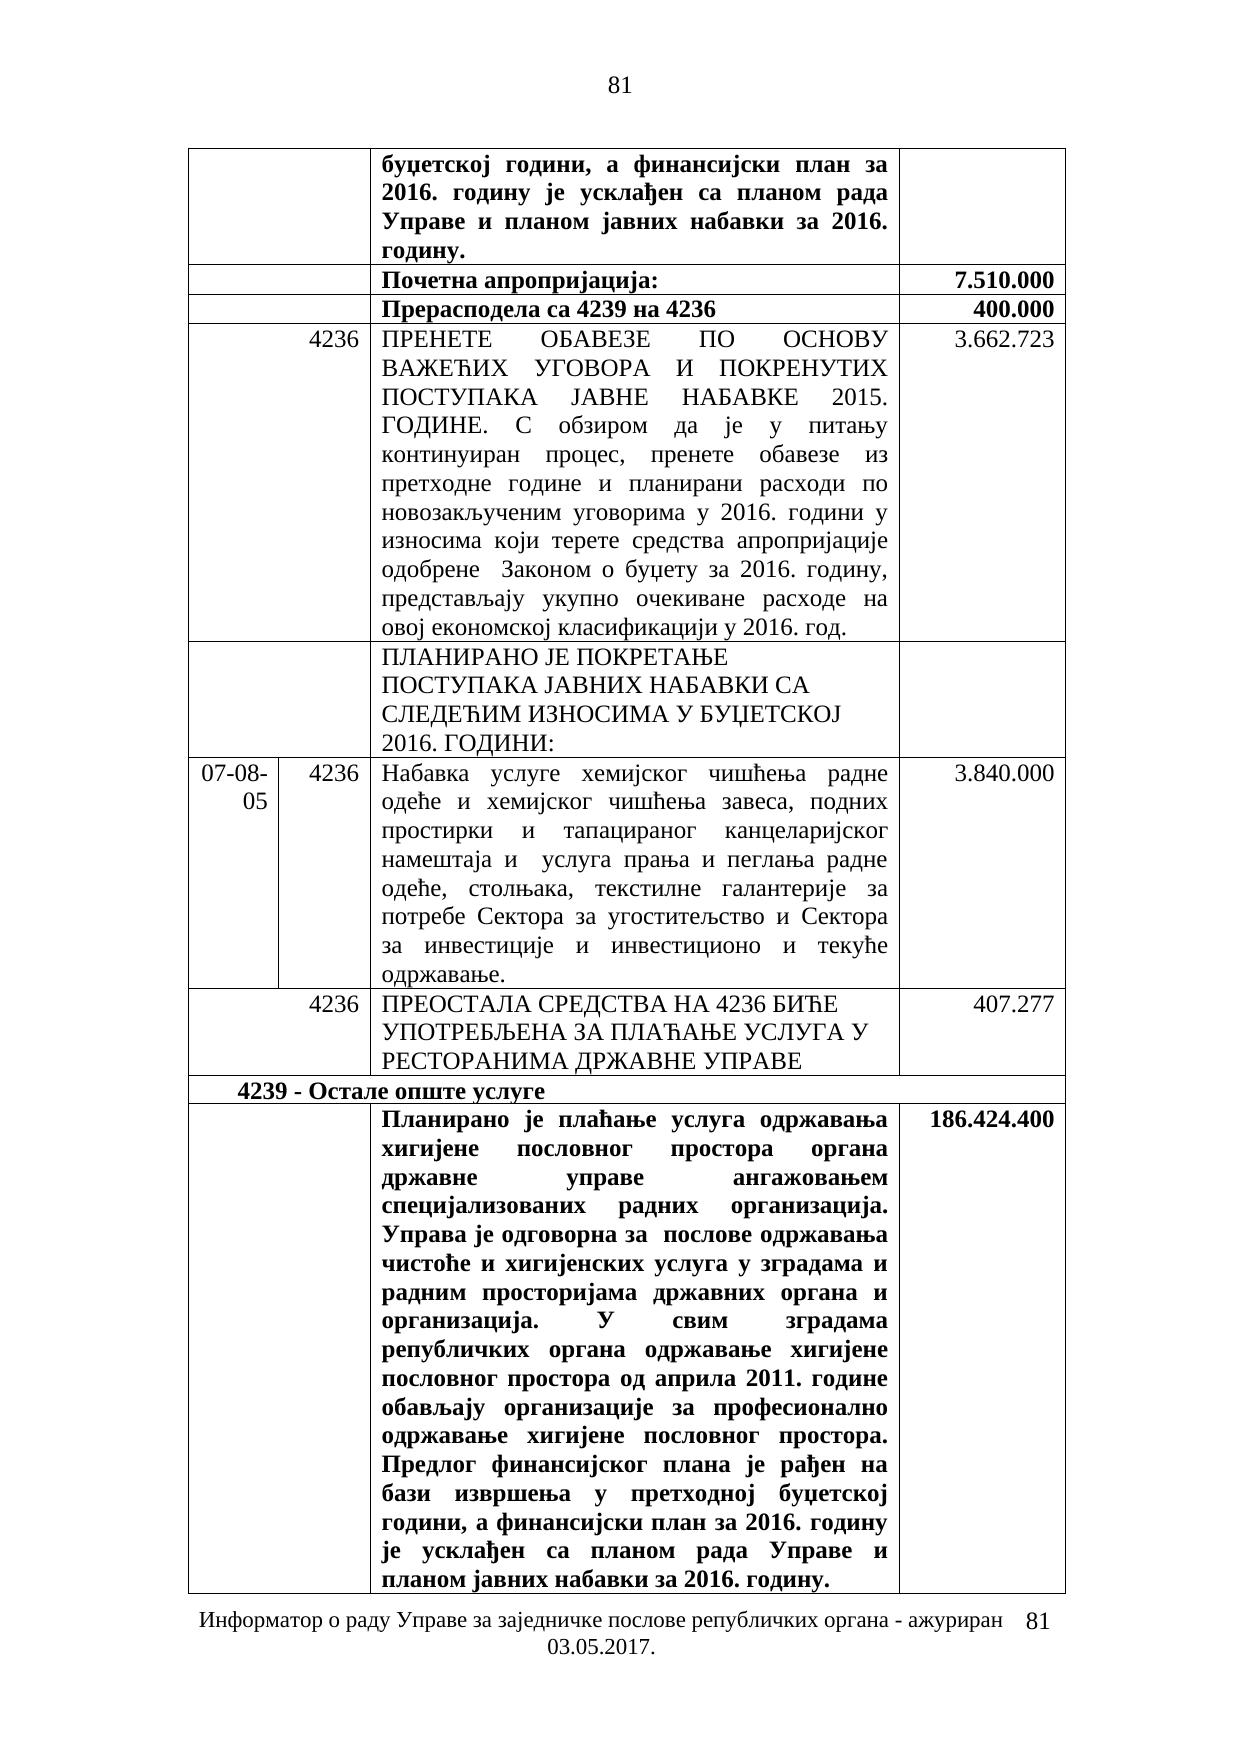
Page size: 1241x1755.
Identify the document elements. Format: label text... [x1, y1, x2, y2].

table_cell ПЛАНИРАНО ЈЕ ПОКРЕТАЊЕ ПОСТУПАКА ЈАВНИХ НАБАВКИ СА СЛЕДЕЋИМ ИЗНОСИМА У БУЏЕТСКОЈ 2016. ГОДИНИ: [371, 642, 899, 757]
table_cell Почетна апропријација: [371, 265, 899, 293]
table_cell ПРЕОСТАЛА СРЕДСТВА НА 4236 БИЋЕ УПОТРЕБЉЕНА ЗА ПЛАЋАЊЕ УСЛУГА У РЕСТОРАНИМА ДРЖАВНЕ УПРАВЕ [371, 989, 899, 1075]
table_cell 07-08-05 [189, 758, 278, 988]
table_cell буџетској години, а финансијски план за 2016. годину је усклађен са планом рада Управе и планом јавних набавки за 2016. годину. [371, 149, 899, 264]
table_cell Планирано је плаћање услуга одржавања хигијене пословног простора органа државне управе ангажовањем специјализованих радних организација. Управа је одговорна за послове одржавања чистоће и хигијенских услуга у зградама и радним просторијама државних органа и организација. У свим зградама републичких органа одржавање хигијене пословног простора од априла 2011. године обављају организације за професионално одржавање хигијене пословног простора. Предлог финансијског плана је рађен на бази извршења у претходној буџетској години, а финансијски план за 2016. годину је усклађен са планом рада Управе и планом јавних набавки за 2016. годину. [371, 1104, 899, 1593]
table_cell 4236 [189, 989, 370, 1075]
table_cell Набавка услуге хемијског чишћења радне одеће и хемијског чишћења завеса, подних простирки и тапацираног канцеларијског намештаја и услуга прања и пеглања радне одеће, столњака, текстилне галантерије за потребе Сектора за угоститељство и Сектора за инвестиције и инвестиционо и текуће одржавање. [371, 758, 899, 988]
table_cell 3.840.000 [900, 758, 1065, 988]
table_cell 4239 - Остале опште услуге [189, 1076, 1065, 1103]
table_cell ПРЕНЕТЕ ОБАВЕЗЕ ПО ОСНОВУ ВАЖЕЋИХ УГОВОРА И ПОКРЕНУТИХ ПОСТУПАКА ЈАВНЕ НАБАВКЕ 2015. ГОДИНЕ. С обзиром да је у питању континуиран процес, пренете обавезе из претходне године и планирани расходи по новозакљученим уговорима у 2016. години у износима који терете средства апропријације одобрене Законом о буџету за 2016. годину, представљају укупно очекиване расходе на овој економској класификацији у 2016. год. [371, 324, 899, 641]
table_cell [189, 265, 370, 293]
table_cell [189, 642, 370, 757]
table_cell [189, 149, 370, 264]
table_cell [189, 1104, 370, 1593]
table_cell 186.424.400 [900, 1104, 1065, 1593]
table_cell 4236 [279, 758, 370, 988]
table_cell 7.510.000 [900, 265, 1065, 293]
table_cell 3.662.723 [900, 324, 1065, 641]
table_cell [900, 149, 1065, 264]
table_cell 407.277 [900, 989, 1065, 1075]
table_cell [900, 642, 1065, 757]
table_cell [189, 295, 370, 323]
table_cell Прерасподела са 4239 на 4236 [371, 295, 899, 323]
table_cell 4236 [189, 324, 370, 641]
table_cell 400.000 [900, 295, 1065, 323]
